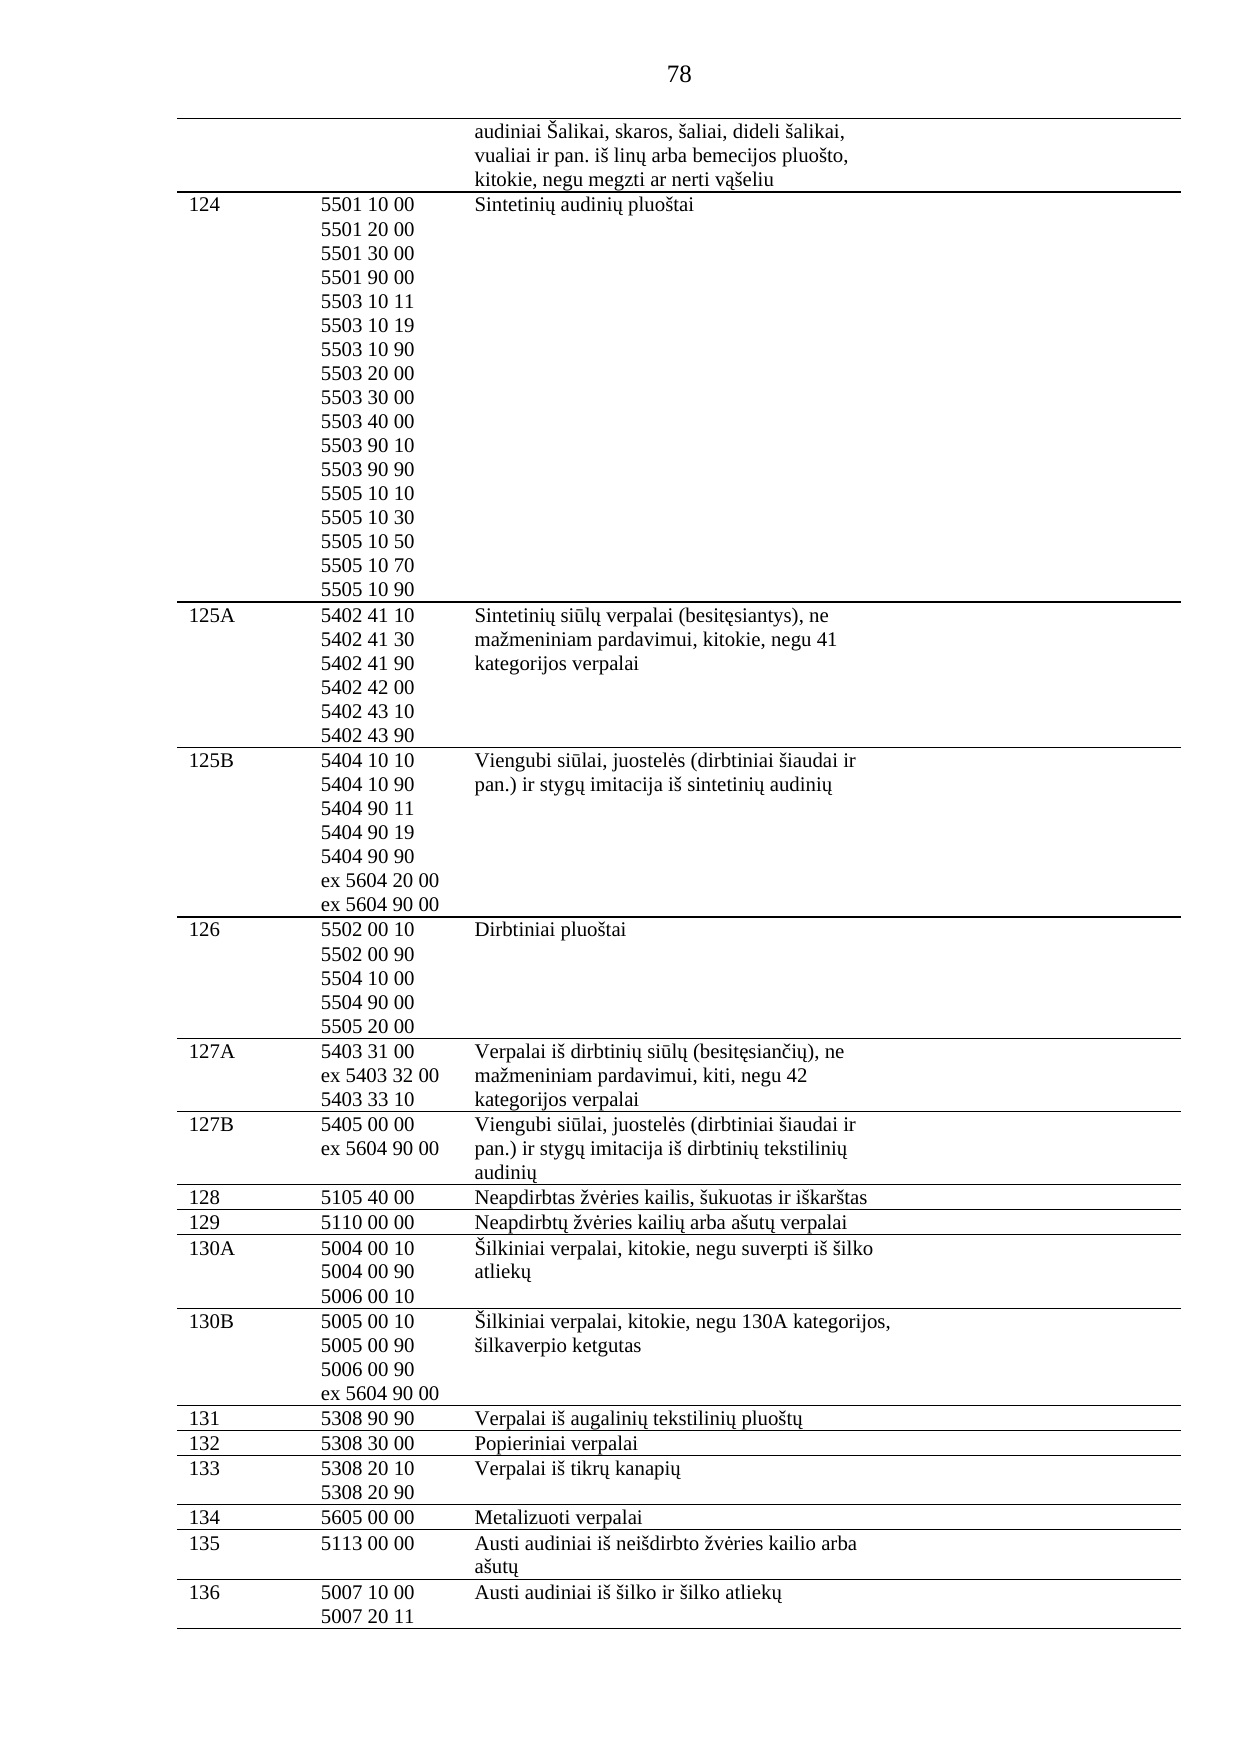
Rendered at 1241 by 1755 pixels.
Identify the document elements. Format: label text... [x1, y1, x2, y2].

table_cell [1049, 1456, 1181, 1504]
table_cell [1049, 1431, 1181, 1455]
table_cell audiniai Šalikai, skaros, šaliai, dideli šalikai, vualiai ir pan. iš linų arba bemecijos pluošto, kitokie, negu megzti ar nerti vąšeliu [463, 119, 913, 191]
table_cell [1049, 1039, 1181, 1111]
table_cell Neapdirbtas žvėries kailis, šukuotas ir iškarštas [463, 1185, 913, 1209]
table_cell 5113 00 00 [309, 1530, 463, 1578]
table_cell [913, 1505, 1049, 1529]
table_cell 5007 10 00 5007 20 11 [309, 1580, 463, 1628]
table_cell 127B [177, 1112, 309, 1184]
table_cell Austi audiniai iš neišdirbto žvėries kailio arba ašutų [463, 1530, 913, 1578]
table_cell 5502 00 10 5502 00 90 5504 10 00 5504 90 00 5505 20 00 [309, 918, 463, 1038]
table_cell 5308 90 90 [309, 1406, 463, 1430]
table_cell 127A [177, 1039, 309, 1111]
table_cell Sintetinių audinių pluoštai [463, 193, 913, 601]
table_cell [913, 1309, 1049, 1405]
table_cell [913, 1112, 1049, 1184]
table_cell [913, 1431, 1049, 1455]
table_cell [1049, 119, 1181, 191]
table_cell 5404 10 10 5404 10 90 5404 90 11 5404 90 19 5404 90 90 ex 5604 20 00 ex 5604 90 00 [309, 748, 463, 916]
table_cell [913, 1406, 1049, 1430]
table_cell Austi audiniai iš šilko ir šilko atliekų [463, 1580, 913, 1628]
table_cell 129 [177, 1210, 309, 1234]
table_cell 131 [177, 1406, 309, 1430]
table_cell 5403 31 00 ex 5403 32 00 5403 33 10 [309, 1039, 463, 1111]
table_cell Šilkiniai verpalai, kitokie, negu suverpti iš šilko atliekų [463, 1235, 913, 1308]
table_cell 133 [177, 1456, 309, 1504]
table_cell 5308 20 10 5308 20 90 [309, 1456, 463, 1504]
table_cell Verpalai iš augalinių tekstilinių pluoštų [463, 1406, 913, 1430]
table_cell [1049, 1210, 1181, 1234]
table_cell Neapdirbtų žvėries kailių arba ašutų verpalai [463, 1210, 913, 1234]
table_cell 126 [177, 918, 309, 1038]
table_cell 5308 30 00 [309, 1431, 463, 1455]
table_cell 124 [177, 193, 309, 601]
table_cell 134 [177, 1505, 309, 1529]
table_cell [913, 918, 1049, 1038]
table_cell [913, 1530, 1049, 1578]
table_cell 5605 00 00 [309, 1505, 463, 1529]
table_cell 5501 10 00 5501 20 00 5501 30 00 5501 90 00 5503 10 11 5503 10 19 5503 10 90 5503 20 00 5503 30 00 5503 40 00 5503 90 10 5503 90 90 5505 10 10 5505 10 30 5505 10 50 5505 10 70 5505 10 90 [309, 193, 463, 601]
table_cell [1049, 748, 1181, 916]
table_cell Šilkiniai verpalai, kitokie, negu 130A kategorijos, šilkaverpio ketgutas [463, 1309, 913, 1405]
table_cell [1049, 193, 1181, 601]
table_cell 125B [177, 748, 309, 916]
table_cell [1049, 1185, 1181, 1209]
table_cell [913, 1185, 1049, 1209]
table_cell Sintetinių siūlų verpalai (besitęsiantys), ne mažmeniniam pardavimui, kitokie, negu 41 kategorijos verpalai [463, 603, 913, 747]
table_cell [1049, 1309, 1181, 1405]
table_cell [1049, 1505, 1181, 1529]
table_cell [1049, 1530, 1181, 1578]
table_cell 130B [177, 1309, 309, 1405]
table_cell Verpalai iš tikrų kanapių [463, 1456, 913, 1504]
table_cell 5105 40 00 [309, 1185, 463, 1209]
table_cell [177, 119, 309, 191]
table_cell [1049, 1235, 1181, 1308]
table_cell 5405 00 00 ex 5604 90 00 [309, 1112, 463, 1184]
table_cell [913, 1456, 1049, 1504]
table_cell 5005 00 10 5005 00 90 5006 00 90 ex 5604 90 00 [309, 1309, 463, 1405]
table_cell [1049, 1580, 1181, 1628]
table_cell [913, 1580, 1049, 1628]
table_cell [913, 748, 1049, 916]
table_cell 125A [177, 603, 309, 747]
table_cell [913, 603, 1049, 747]
table_cell Dirbtiniai pluoštai [463, 918, 913, 1038]
table_cell [913, 1210, 1049, 1234]
table_cell 130A [177, 1235, 309, 1308]
table_cell [1049, 603, 1181, 747]
table_cell Viengubi siūlai, juostelės (dirbtiniai šiaudai ir pan.) ir stygų imitacija iš dirbtinių tekstilinių audinių [463, 1112, 913, 1184]
table_cell 5004 00 10 5004 00 90 5006 00 10 [309, 1235, 463, 1308]
table_cell 135 [177, 1530, 309, 1578]
table_cell Verpalai iš dirbtinių siūlų (besitęsiančių), ne mažmeniniam pardavimui, kiti, negu 42 kategorijos verpalai [463, 1039, 913, 1111]
table_cell [309, 119, 463, 191]
table_cell 5110 00 00 [309, 1210, 463, 1234]
table_cell 136 [177, 1580, 309, 1628]
table_cell [913, 119, 1049, 191]
table_cell 132 [177, 1431, 309, 1455]
table_cell Metalizuoti verpalai [463, 1505, 913, 1529]
table_cell Popieriniai verpalai [463, 1431, 913, 1455]
table_cell [1049, 1406, 1181, 1430]
table_cell 128 [177, 1185, 309, 1209]
table_cell 5402 41 10 5402 41 30 5402 41 90 5402 42 00 5402 43 10 5402 43 90 [309, 603, 463, 747]
table_cell Viengubi siūlai, juostelės (dirbtiniai šiaudai ir pan.) ir stygų imitacija iš sintetinių audinių [463, 748, 913, 916]
table_cell [1049, 918, 1181, 1038]
table_cell [1049, 1112, 1181, 1184]
table_cell [913, 193, 1049, 601]
table_cell [913, 1235, 1049, 1308]
table_cell [913, 1039, 1049, 1111]
